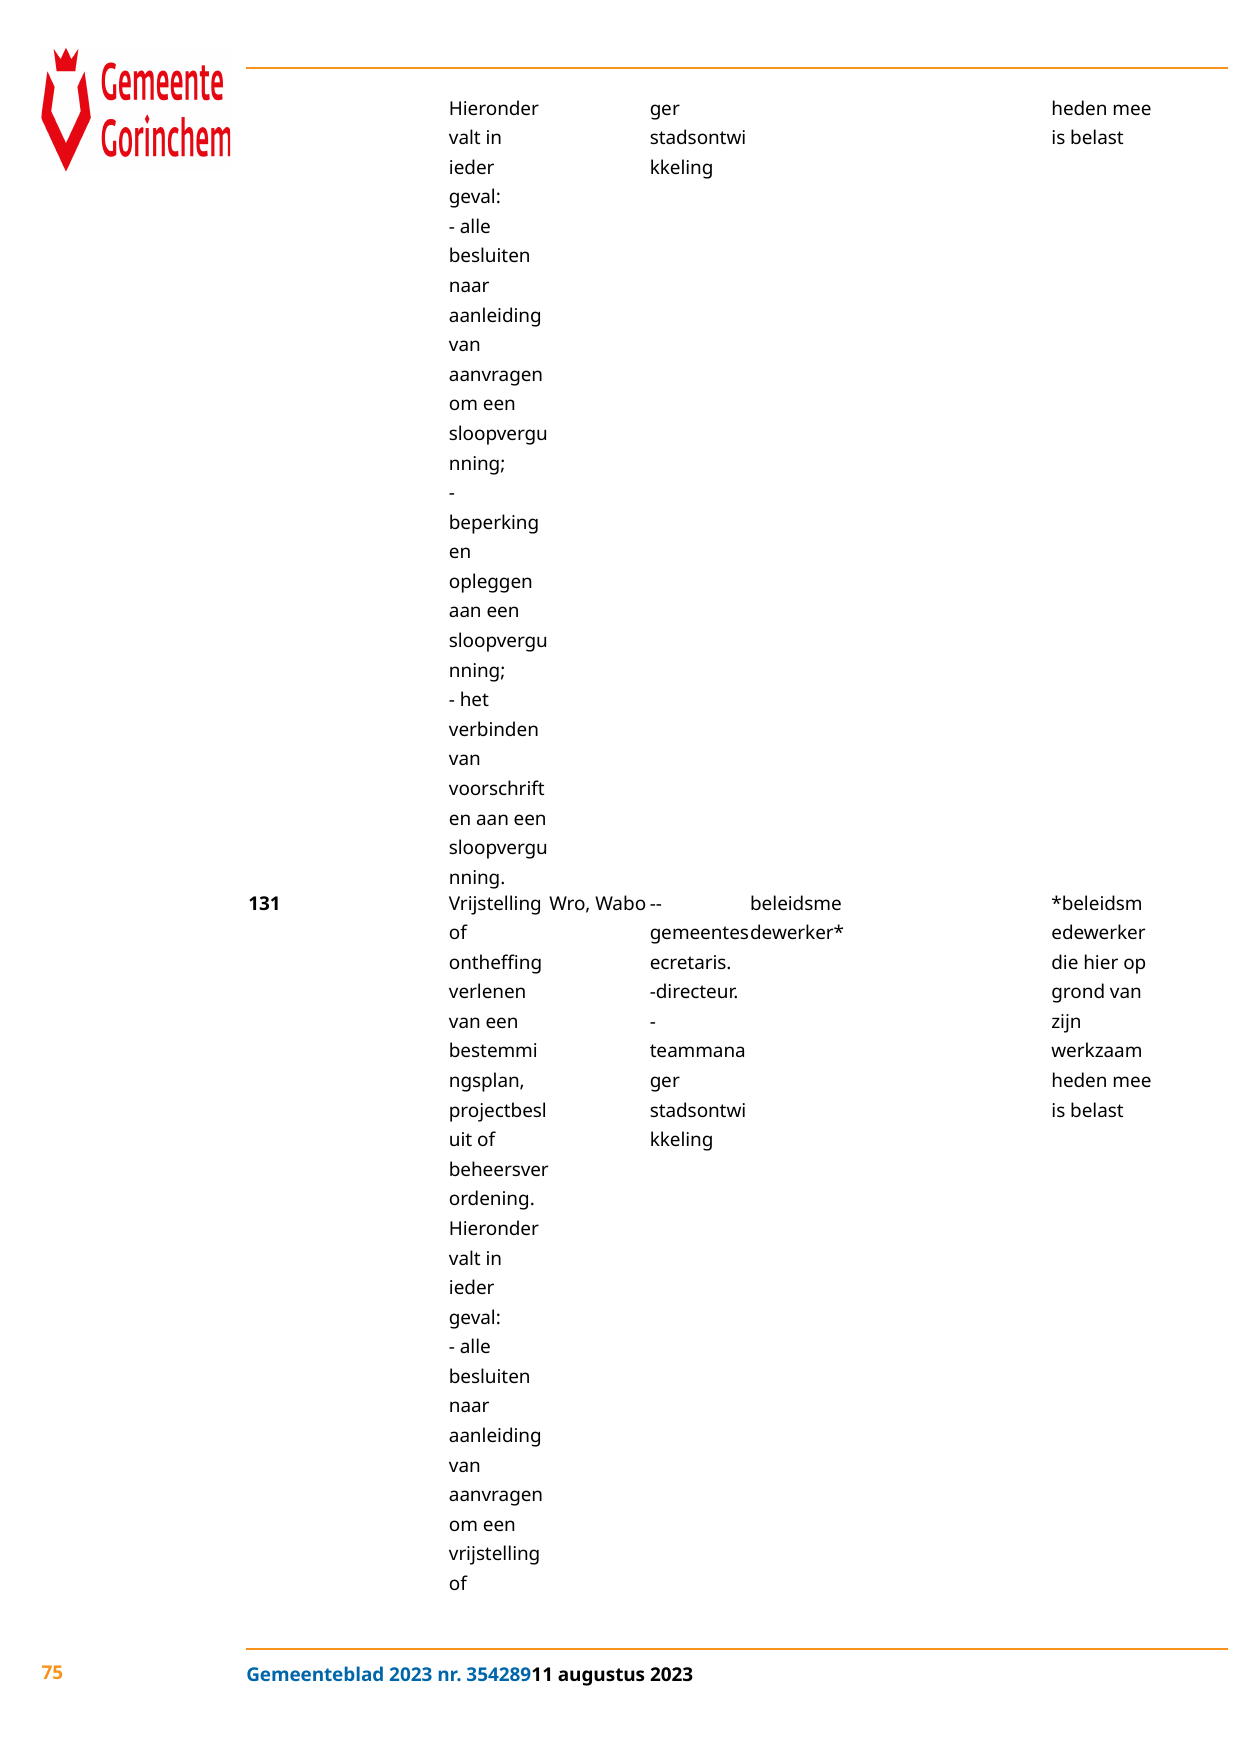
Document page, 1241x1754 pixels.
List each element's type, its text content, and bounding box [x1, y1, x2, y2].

table_cell heden mee is belast [1051, 95, 1152, 890]
table_cell 131 [248, 890, 348, 1596]
table_cell [951, 95, 1051, 890]
table_cell [951, 890, 1051, 1596]
table_cell [850, 890, 951, 1596]
table_cell Wro, Wabo [549, 890, 649, 1596]
table_cell beleidsmedewerker* [750, 890, 850, 1596]
table_cell [549, 95, 649, 890]
table_cell [348, 890, 449, 1596]
table_cell *beleidsmedewerker die hier op grond van zijn werkzaamheden mee is belast [1051, 890, 1152, 1596]
picture [41, 47, 231, 172]
table_cell [750, 95, 850, 890]
table_cell [348, 95, 449, 890]
table_cell Hieronder valt in ieder geval: - alle besluiten naar aanleiding van aanvragen om een sloopvergunning; - beperkingen opleggen aan een sloopvergunning; - het verbinden van voorschriften aan een sloopvergunning. [449, 95, 549, 890]
table_cell --gemeentesecretaris. -directeur. -teammanager stadsontwikkeling [650, 890, 750, 1596]
table_cell Vrijstelling of ontheffing verlenen van een bestemmingsplan, projectbesluit of beheersverordening. Hieronder valt in ieder geval: - alle besluiten naar aanleiding van aanvragen om een vrijstelling of [449, 890, 549, 1596]
table_cell [850, 95, 951, 890]
table_cell ger stadsontwikkeling [650, 95, 750, 890]
table_cell [248, 95, 348, 890]
